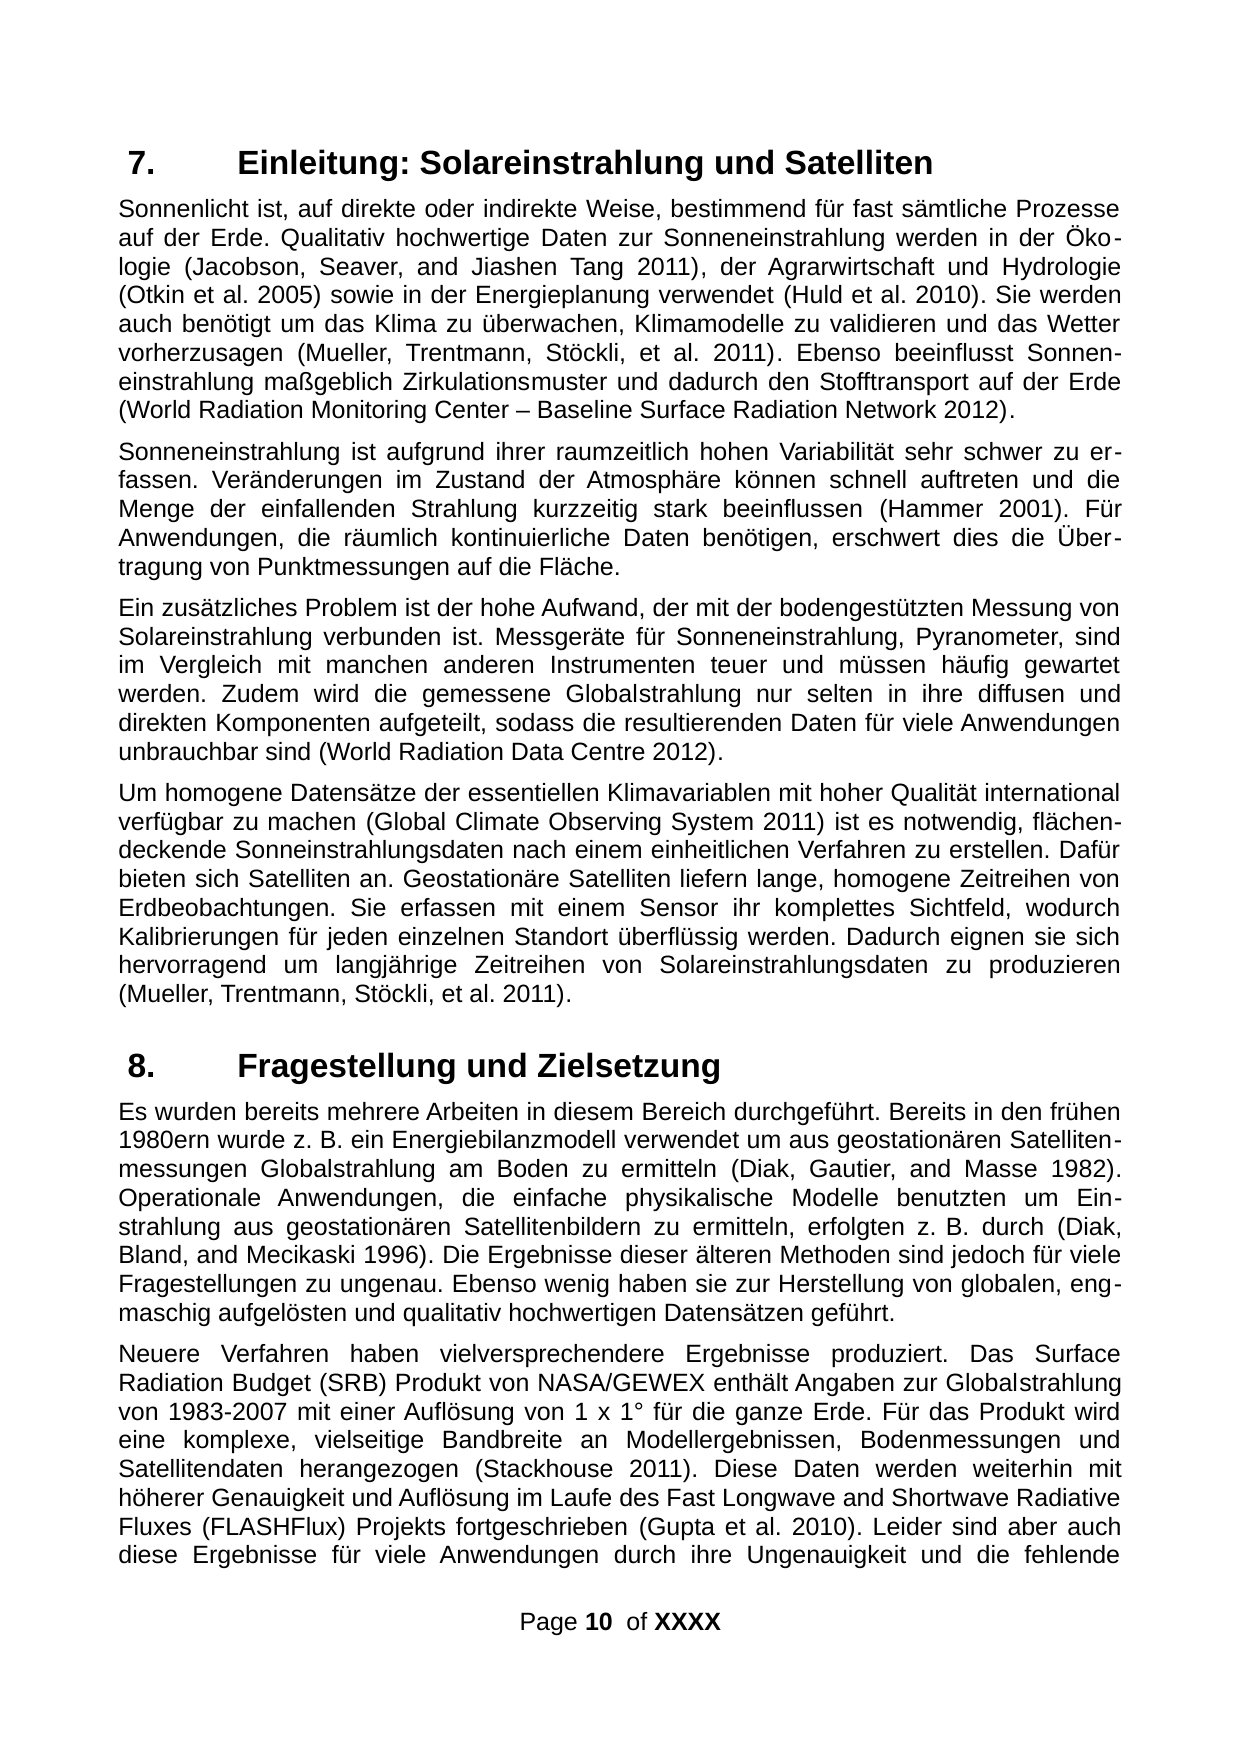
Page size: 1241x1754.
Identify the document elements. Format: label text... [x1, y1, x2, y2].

text Sonnen­einstrahlung ist aufgrund ihrer raumzeitlich hohen Variabilität sehr schwer zu er­fassen. Veränderungen im Zustand der Atmosphäre können schnell auftreten und die Menge der einfallenden Strahlung kurzzeitig stark beeinflussen (Hammer 2001). Für Anwendungen, die räumlich kontinuierliche Daten benötigen, erschwert dies die Über­tragung von Punktmessungen auf die Fläche. [118, 437, 1122, 581]
text Um homogene Datensätze der essentiellen Klimavariablen mit hoher Qualität international verfügbar zu machen (Global Climate Observing System 2011) ist es notwendig, flächen­deckende Sonneinstrahlungsdaten nach einem einheitlichen Verfahren zu erstellen. Dafür bieten sich Satelliten an. Geostationäre Satelliten liefern lange, homogene Zeitreihen von Erd­beobachtungen. Sie erfassen mit einem Sensor ihr komplettes Sichtfeld, wodurch Kalibrierungen für jeden einzelnen Standort überflüssig werden. Dadurch eignen sie sich hervorragend um langjährige Zeitreihen von Solareinstrahlungsdaten zu produzieren (Mueller, Trentmann, Stöckli, et al. 2011). [118, 778, 1122, 1008]
text Sonnenlicht ist, auf direkte oder indirekte Weise, bestimmend für fast sämtliche Prozesse auf der Erde. Qualitativ hochwertige Daten zur Sonneneinstrahlung werden in der Öko­logie (Jacobson, Seaver, and Jiashen Tang 2011), der Agrarwirtschaft und Hydrologie (Otkin et al. 2005) sowie in der Energieplanung verwendet (Huld et al. 2010). Sie werden auch benötigt um das Klima zu überwachen, Klimamodelle zu validieren und das Wetter vorherzusagen (Mueller, Trentmann, Stöckli, et al. 2011). Ebenso beeinflusst Sonnen­einstrahlung maßgeblich Zirkulations­muster und dadurch den Stofftransport auf der Erde (World Radiation Monitoring Center – Baseline Surface Radiation Network 2012). [118, 194, 1122, 424]
subtitle Fragestellung und Zielsetzung [118, 1046, 1122, 1084]
text Ein zusätzliches Problem ist der hohe Aufwand, der mit der bodengestützten Messung von Solar­einstrahlung verbunden ist. Messgeräte für Sonneneinstrahlung, Pyranometer, sind im Vergleich mit manchen anderen Instrumenten teuer und müssen häufig gewartet werden. Zudem wird die gemessene Global­strahlung nur selten in ihre diffusen und direkten Komponenten aufgeteilt, sodass die resultierenden Daten für viele Anwendungen unbrauchbar sind (World Radiation Data Centre 2012). [118, 593, 1122, 766]
text Neuere Verfahren haben vielversprechendere Ergebnisse produziert. Das Surface Radiation Budget (SRB) Produkt von NASA/GEWEX enthält Angaben zur Global­strahlung von 1983-2007 mit einer Auflösung von 1 x 1° für die ganze Erde. Für das Produkt wird eine komplexe, vielseitige Bandbreite an Modellergebnissen, Bodenmessungen und Satelliten­daten herangezogen (Stackhouse 2011). Diese Daten werden weiterhin mit höherer Genauigkeit und Auflösung im Laufe des Fast Longwave and Shortwave Radiative Fluxes (FLASHFlux) Projekts fortgeschrieben (Gupta et al. 2010). Leider sind aber auch diese Ergebnisse für viele Anwendungen durch ihre Ungenauigkeit und die fehlende [118, 1339, 1122, 1569]
text Es wurden bereits mehrere Arbeiten in diesem Bereich durchgeführt. Bereits in den frühen 1980ern wurde z. B. ein Energiebilanzmodell verwendet um aus geostationären Satelliten­messungen Global­strahlung am Boden zu ermitteln (Diak, Gautier, and Masse 1982). Operationale Anwendungen, die einfache physikalische Modelle benutzten um Ein­strahlung aus geostationären Satellitenbildern zu ermitteln, erfolgten z. B. durch (Diak, Bland, and Mecikaski 1996). Die Ergebnisse dieser älteren Methoden sind jedoch für viele Fragestellungen zu ungenau. Ebenso wenig haben sie zur Herstellung von globalen, eng­maschig aufgelösten und qualitativ hochwertigen Datensätzen geführt. [118, 1097, 1122, 1327]
subtitle Einleitung: Solareinstrahlung und Satelliten [118, 143, 1122, 182]
